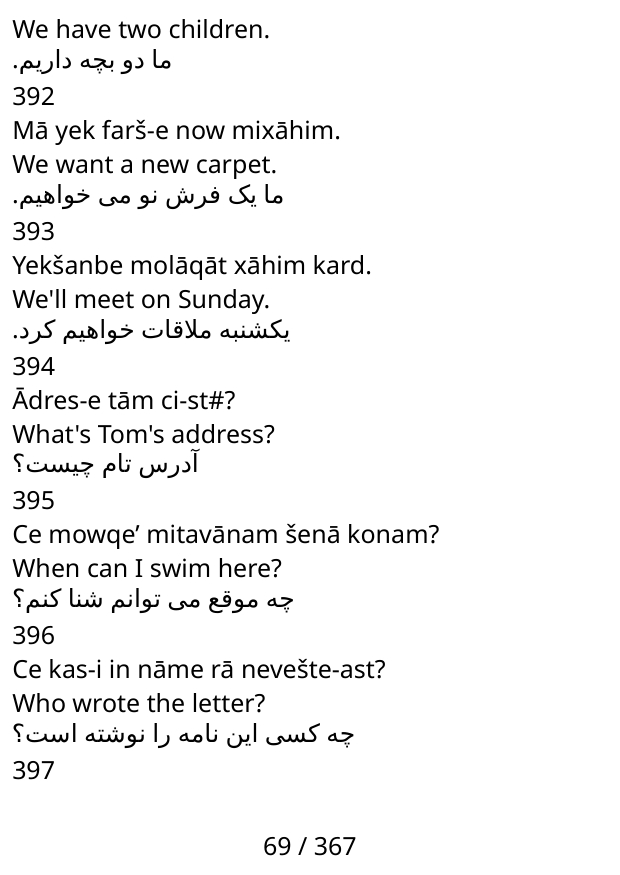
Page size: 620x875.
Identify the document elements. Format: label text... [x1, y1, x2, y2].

text What's Tom's address? [12, 416, 607, 450]
text 392 [12, 79, 607, 113]
text چه موقع می توانم شنا کنم؟ [12, 585, 607, 618]
text آدرس تام چیست؟ [12, 450, 607, 483]
text Ce kas-i in nāme rā nevešte-ast? [12, 652, 607, 686]
text ما یک فرش نو می خواهیم. [12, 181, 607, 213]
text We have two children. [12, 12, 607, 46]
text یکشنبه ملاقات خواهیم کرد. [12, 316, 607, 348]
text Ce mowqe’ mi‌tavānam šenā konam? [12, 517, 607, 551]
text Ādres-e tām ci-st#? [12, 382, 607, 416]
text چه کسی این نامه را نوشته است؟ [12, 720, 607, 753]
text 397 [12, 753, 607, 787]
text 396 [12, 618, 607, 652]
text ما دو بچه داریم. [12, 46, 607, 79]
text 393 [12, 213, 607, 247]
text 395 [12, 483, 607, 517]
text 394 [12, 348, 607, 382]
text We'll meet on Sunday. [12, 282, 607, 316]
text Who wrote the letter? [12, 686, 607, 720]
text Mā yek farš-e now mi‌xāhim. [12, 113, 607, 147]
text Yekšanbe molāqāt xāhim kard. [12, 247, 607, 282]
text We want a new carpet. [12, 147, 607, 181]
text When can I swim here? [12, 551, 607, 585]
